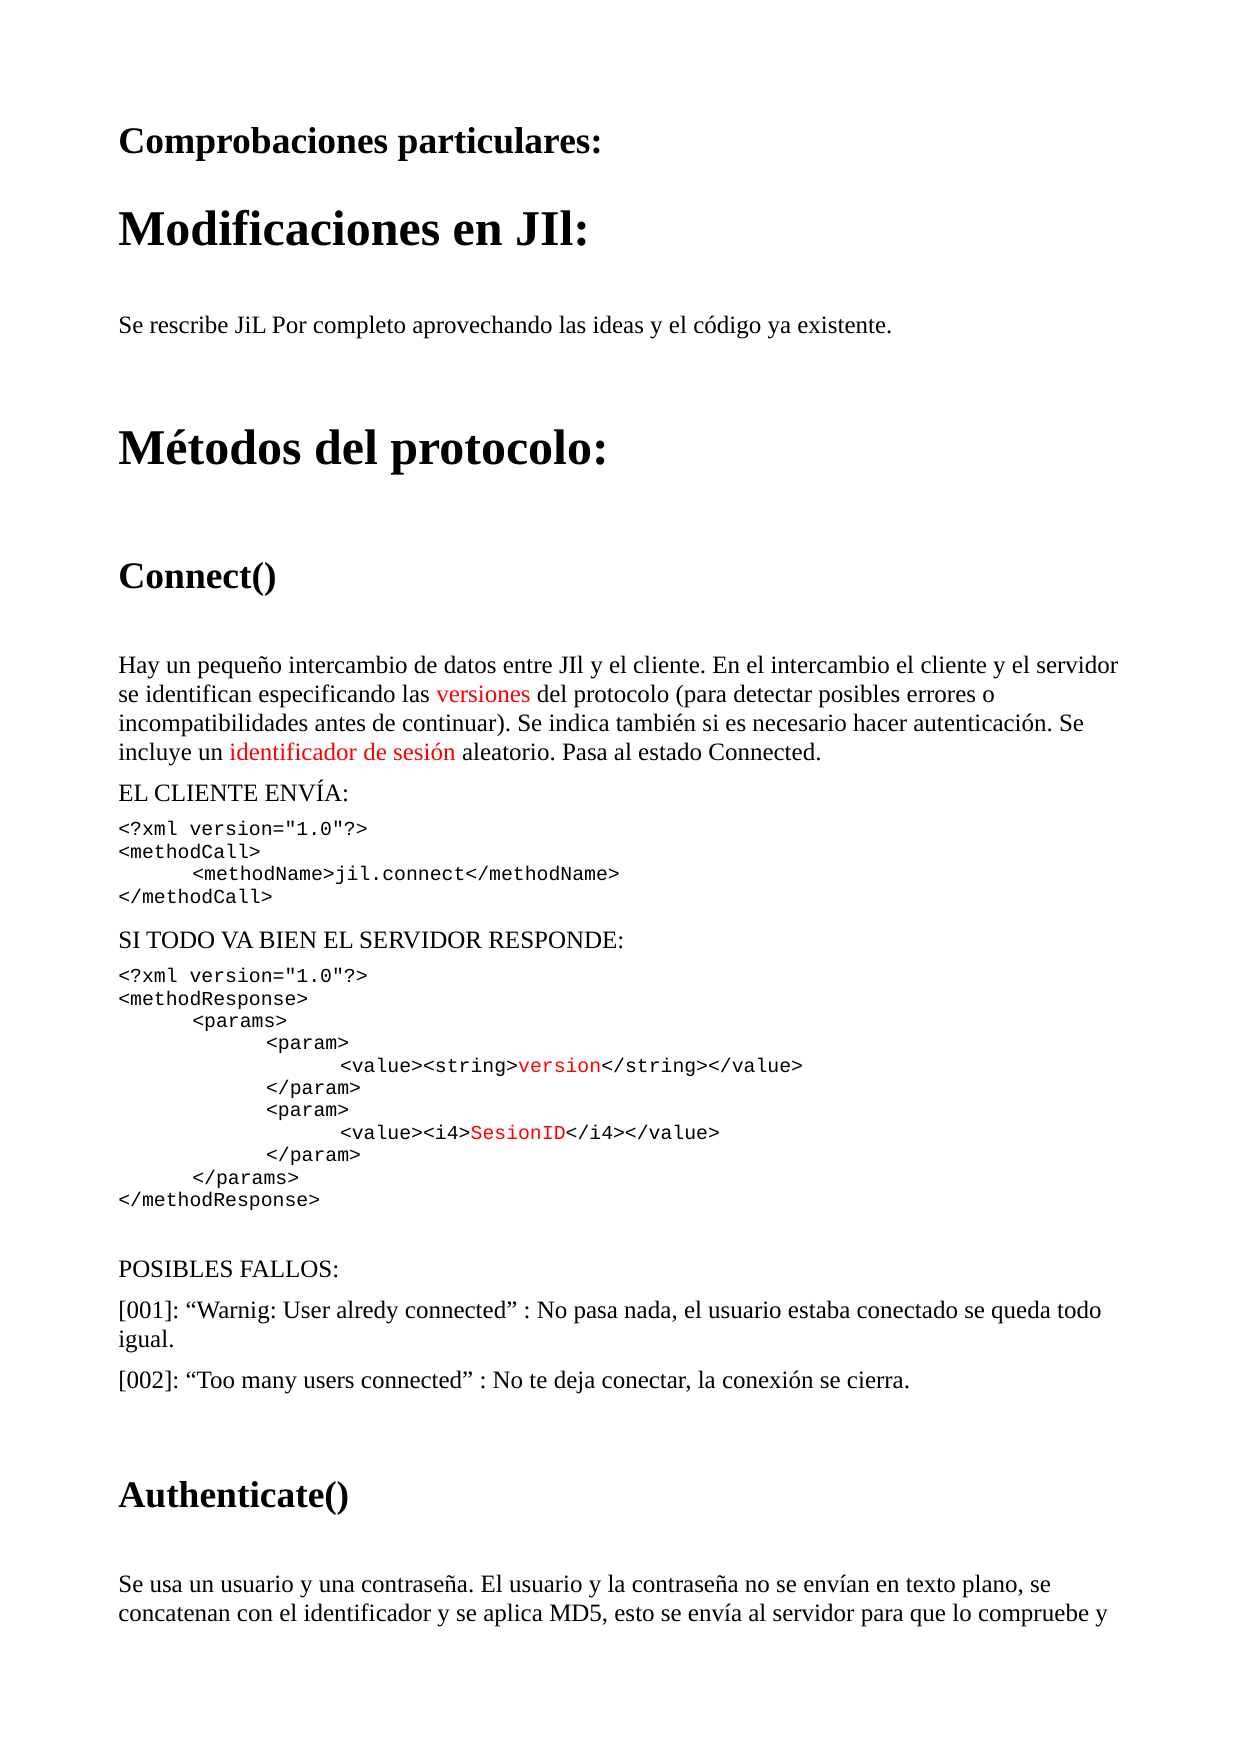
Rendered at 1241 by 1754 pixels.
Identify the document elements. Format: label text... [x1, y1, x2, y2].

text <param> [118, 1100, 1122, 1123]
subtitle Comprobaciones particulares: [118, 118, 1122, 161]
text <?xml version="1.0"?> [118, 966, 1122, 988]
text </methodCall> [118, 887, 1122, 909]
subtitle Authenticate() [118, 1472, 1122, 1516]
text [002]: “Too many users connected” : No te deja conectar, la conexión se cierra. [118, 1365, 1122, 1394]
text <value><string>version</string></value> [118, 1056, 1122, 1078]
text <?xml version="1.0"?> [118, 819, 1122, 842]
text [001]: “Warnig: User alredy connected” : No pasa nada, el usuario estaba conectado se queda todo igual. [118, 1295, 1122, 1352]
text EL CLIENTE ENVÍA: [118, 778, 1122, 807]
text POSIBLES FALLOS: [118, 1254, 1122, 1282]
text </params> [118, 1168, 1122, 1190]
text </param> [118, 1078, 1122, 1100]
text <methodName>jil.connect</methodName> [118, 864, 1122, 887]
text SI TODO VA BIEN EL SERVIDOR RESPONDE: [118, 925, 1122, 953]
text <methodCall> [118, 842, 1122, 864]
text </param> [118, 1145, 1122, 1168]
text <param> [118, 1033, 1122, 1056]
text <value><i4>SesionID</i4></value> [118, 1123, 1122, 1145]
text Se usa un usuario y una contraseña. El usuario y la contraseña no se envían en texto plano, se concatenan con el identificador y se aplica MD5, esto se envía al servidor para que lo compruebe y [118, 1569, 1122, 1627]
text </methodResponse> [118, 1190, 1122, 1212]
subtitle Modificaciones en JIl: [118, 199, 1122, 256]
text Se rescribe JiL Por completo aprovechando las ideas y el código ya existente. [118, 310, 1122, 339]
text <methodResponse> [118, 988, 1122, 1011]
text Hay un pequeño intercambio de datos entre JIl y el cliente. En el intercambio el cliente y el servidor se identifican especificando las versiones del protocolo (para detectar posibles errores o incompatibilidades antes de continuar). Se indica también si es necesario hacer autenticación. Se incluye un identificador de sesión aleatorio. Pasa al estado Connected. [118, 651, 1122, 766]
subtitle Métodos del protocolo: [118, 417, 1122, 475]
text <params> [118, 1011, 1122, 1033]
subtitle Connect() [118, 554, 1122, 597]
